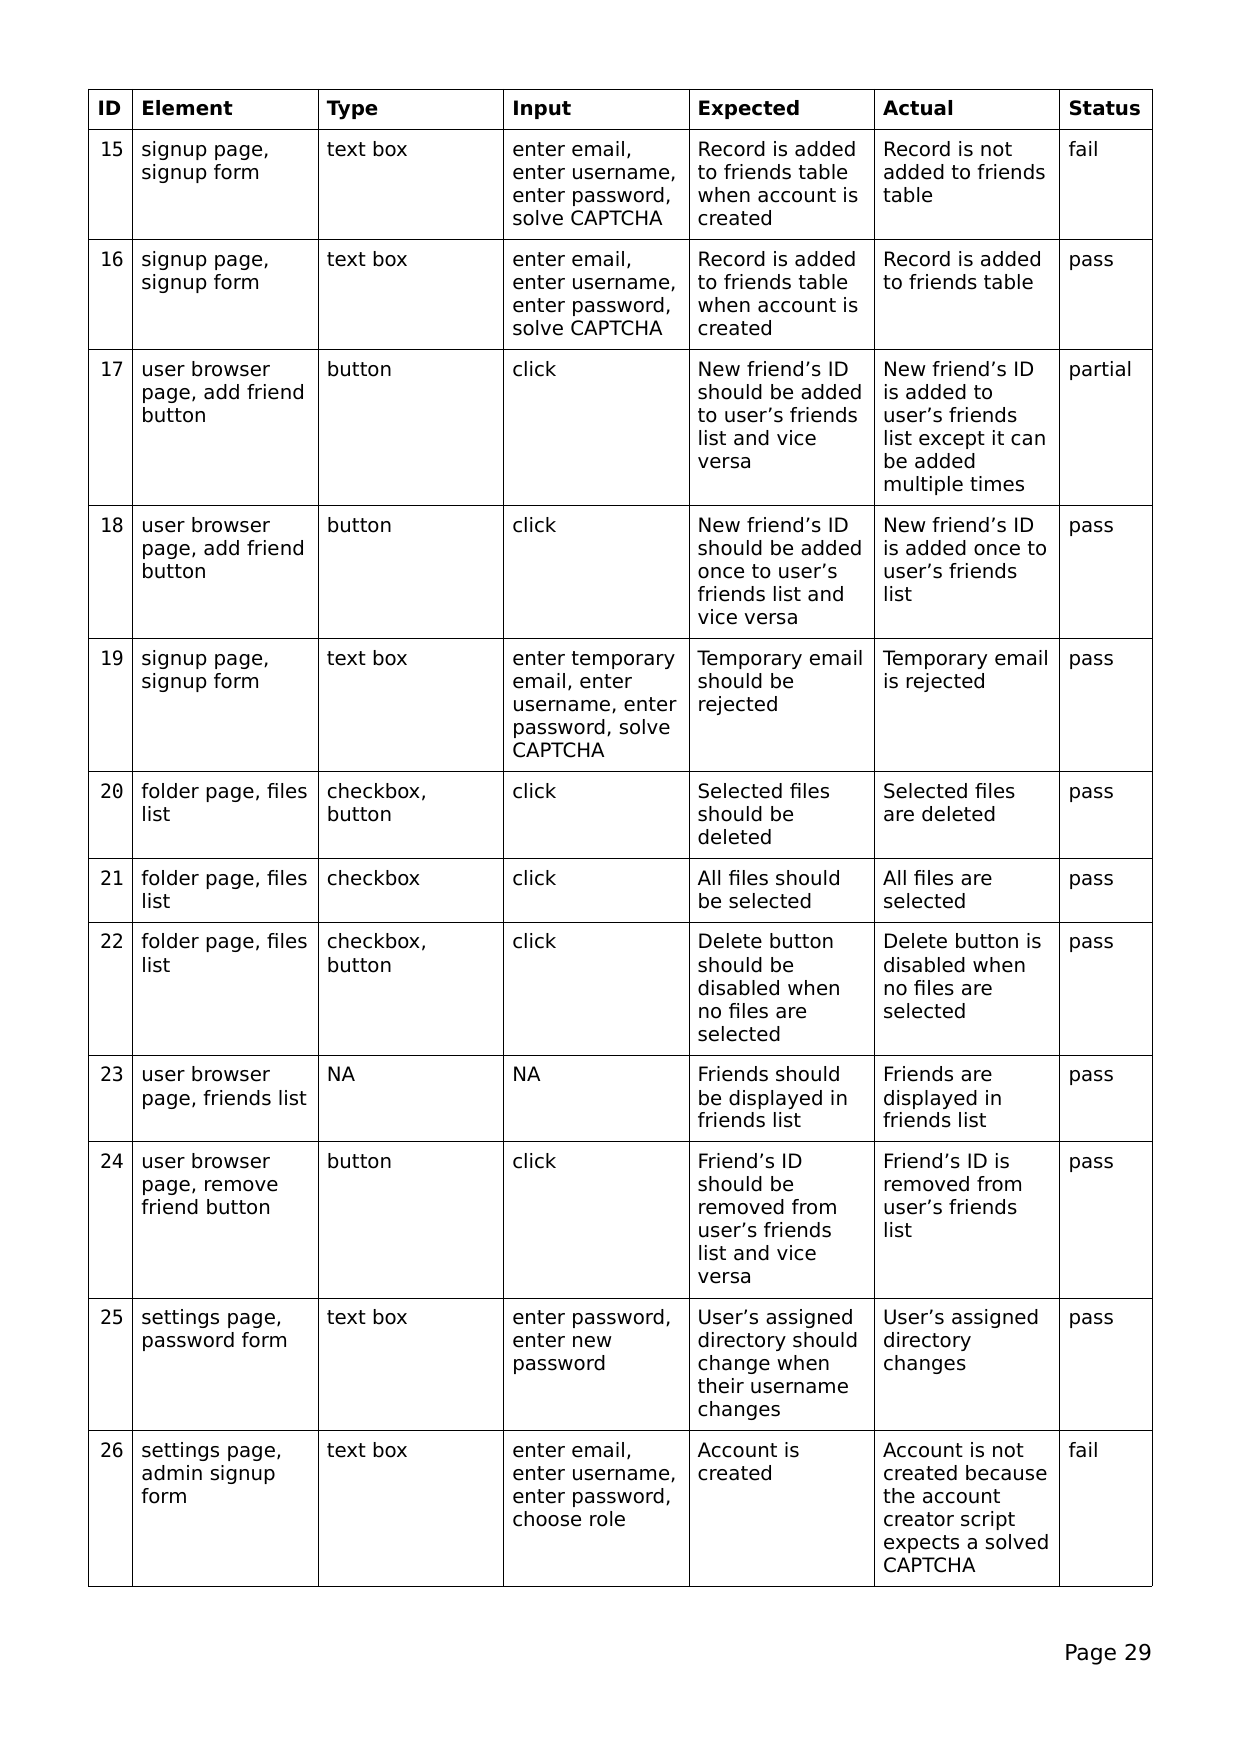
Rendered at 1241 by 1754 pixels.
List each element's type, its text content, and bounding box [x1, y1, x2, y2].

table_cell fail [1060, 130, 1152, 239]
table_cell Selected files are deleted [875, 772, 1059, 858]
table_cell text box [319, 1431, 503, 1586]
table_cell 18 [89, 506, 132, 638]
table_cell checkbox, button [319, 923, 503, 1054]
table_cell pass [1060, 240, 1152, 349]
table_cell settings page, admin signup form [133, 1431, 318, 1586]
table_cell Friend’s ID should be removed from user’s friends list and vice versa [690, 1142, 874, 1297]
table_cell pass [1060, 923, 1152, 1054]
table_cell All files are selected [875, 859, 1059, 922]
table_cell text box [319, 240, 503, 349]
table_cell user browser page, remove friend button [133, 1142, 318, 1297]
table_cell signup page, signup form [133, 240, 318, 349]
table_cell New friend’s ID should be added once to user’s friends list and vice versa [690, 506, 874, 638]
table_header Expected [690, 90, 874, 129]
table_header Status [1060, 90, 1152, 129]
table_cell Account is created [690, 1431, 874, 1586]
table_cell Record is not added to friends table [875, 130, 1059, 239]
table_header Input [504, 90, 689, 129]
table_cell settings page, password form [133, 1299, 318, 1430]
table_cell pass [1060, 1056, 1152, 1141]
table_cell Temporary email is rejected [875, 639, 1059, 771]
table_header Actual [875, 90, 1059, 129]
table_cell New friend’s ID is added once to user’s friends list [875, 506, 1059, 638]
table_cell Friend’s ID is removed from user’s friends list [875, 1142, 1059, 1297]
table_cell folder page, files list [133, 859, 318, 922]
table_header ID [89, 90, 132, 129]
table_cell click [504, 859, 689, 922]
table_cell button [319, 350, 503, 505]
table_cell 23 [89, 1056, 132, 1141]
table_cell 26 [89, 1431, 132, 1586]
table_cell 25 [89, 1299, 132, 1430]
table_cell NA [504, 1056, 689, 1141]
table_cell partial [1060, 350, 1152, 505]
table_cell checkbox, button [319, 772, 503, 858]
table_cell 20 [89, 772, 132, 858]
table_cell click [504, 350, 689, 505]
table_cell Account is not created because the account creator script expects a solved CAPTCHA [875, 1431, 1059, 1586]
table_cell Record is added to friends table when account is created [690, 130, 874, 239]
table_cell user browser page, friends list [133, 1056, 318, 1141]
table_cell New friend’s ID is added to user’s friends list except it can be added multiple times [875, 350, 1059, 505]
table_cell All files should be selected [690, 859, 874, 922]
table_cell Friends are displayed in friends list [875, 1056, 1059, 1141]
table_cell checkbox [319, 859, 503, 922]
table_cell enter email, enter username, enter password, choose role [504, 1431, 689, 1586]
table_cell folder page, files list [133, 923, 318, 1054]
table_cell 21 [89, 859, 132, 922]
table_cell Delete button is disabled when no files are selected [875, 923, 1059, 1054]
table_cell text box [319, 1299, 503, 1430]
table_cell pass [1060, 772, 1152, 858]
table_cell pass [1060, 859, 1152, 922]
table_cell 19 [89, 639, 132, 771]
table_cell enter email, enter username, enter password, solve CAPTCHA [504, 130, 689, 239]
table_cell signup page, signup form [133, 639, 318, 771]
table_cell button [319, 1142, 503, 1297]
table_cell Record is added to friends table when account is created [690, 240, 874, 349]
table_cell click [504, 772, 689, 858]
table_header Element [133, 90, 318, 129]
table_cell click [504, 923, 689, 1054]
table_cell 15 [89, 130, 132, 239]
table_cell fail [1060, 1431, 1152, 1586]
table_cell Record is added to friends table [875, 240, 1059, 349]
table_cell pass [1060, 639, 1152, 771]
table_cell text box [319, 130, 503, 239]
table_cell click [504, 506, 689, 638]
table_cell User’s assigned directory should change when their username changes [690, 1299, 874, 1430]
table_cell folder page, files list [133, 772, 318, 858]
table_cell enter temporary email, enter username, enter password, solve CAPTCHA [504, 639, 689, 771]
table_cell pass [1060, 506, 1152, 638]
table_cell user browser page, add friend button [133, 350, 318, 505]
table_cell 22 [89, 923, 132, 1054]
table_cell Delete button should be disabled when no files are selected [690, 923, 874, 1054]
table_cell Temporary email should be rejected [690, 639, 874, 771]
table_cell user browser page, add friend button [133, 506, 318, 638]
table_cell Friends should be displayed in friends list [690, 1056, 874, 1141]
table_cell User’s assigned directory changes [875, 1299, 1059, 1430]
table_cell button [319, 506, 503, 638]
table_cell 16 [89, 240, 132, 349]
table_cell pass [1060, 1142, 1152, 1297]
table_cell signup page, signup form [133, 130, 318, 239]
table_header Type [319, 90, 503, 129]
table_cell 17 [89, 350, 132, 505]
table_cell click [504, 1142, 689, 1297]
table_cell 24 [89, 1142, 132, 1297]
table_cell enter password, enter new password [504, 1299, 689, 1430]
table_cell New friend’s ID should be added to user’s friends list and vice versa [690, 350, 874, 505]
table_cell enter email, enter username, enter password, solve CAPTCHA [504, 240, 689, 349]
table_cell text box [319, 639, 503, 771]
table_cell pass [1060, 1299, 1152, 1430]
table_cell Selected files should be deleted [690, 772, 874, 858]
table_cell NA [319, 1056, 503, 1141]
